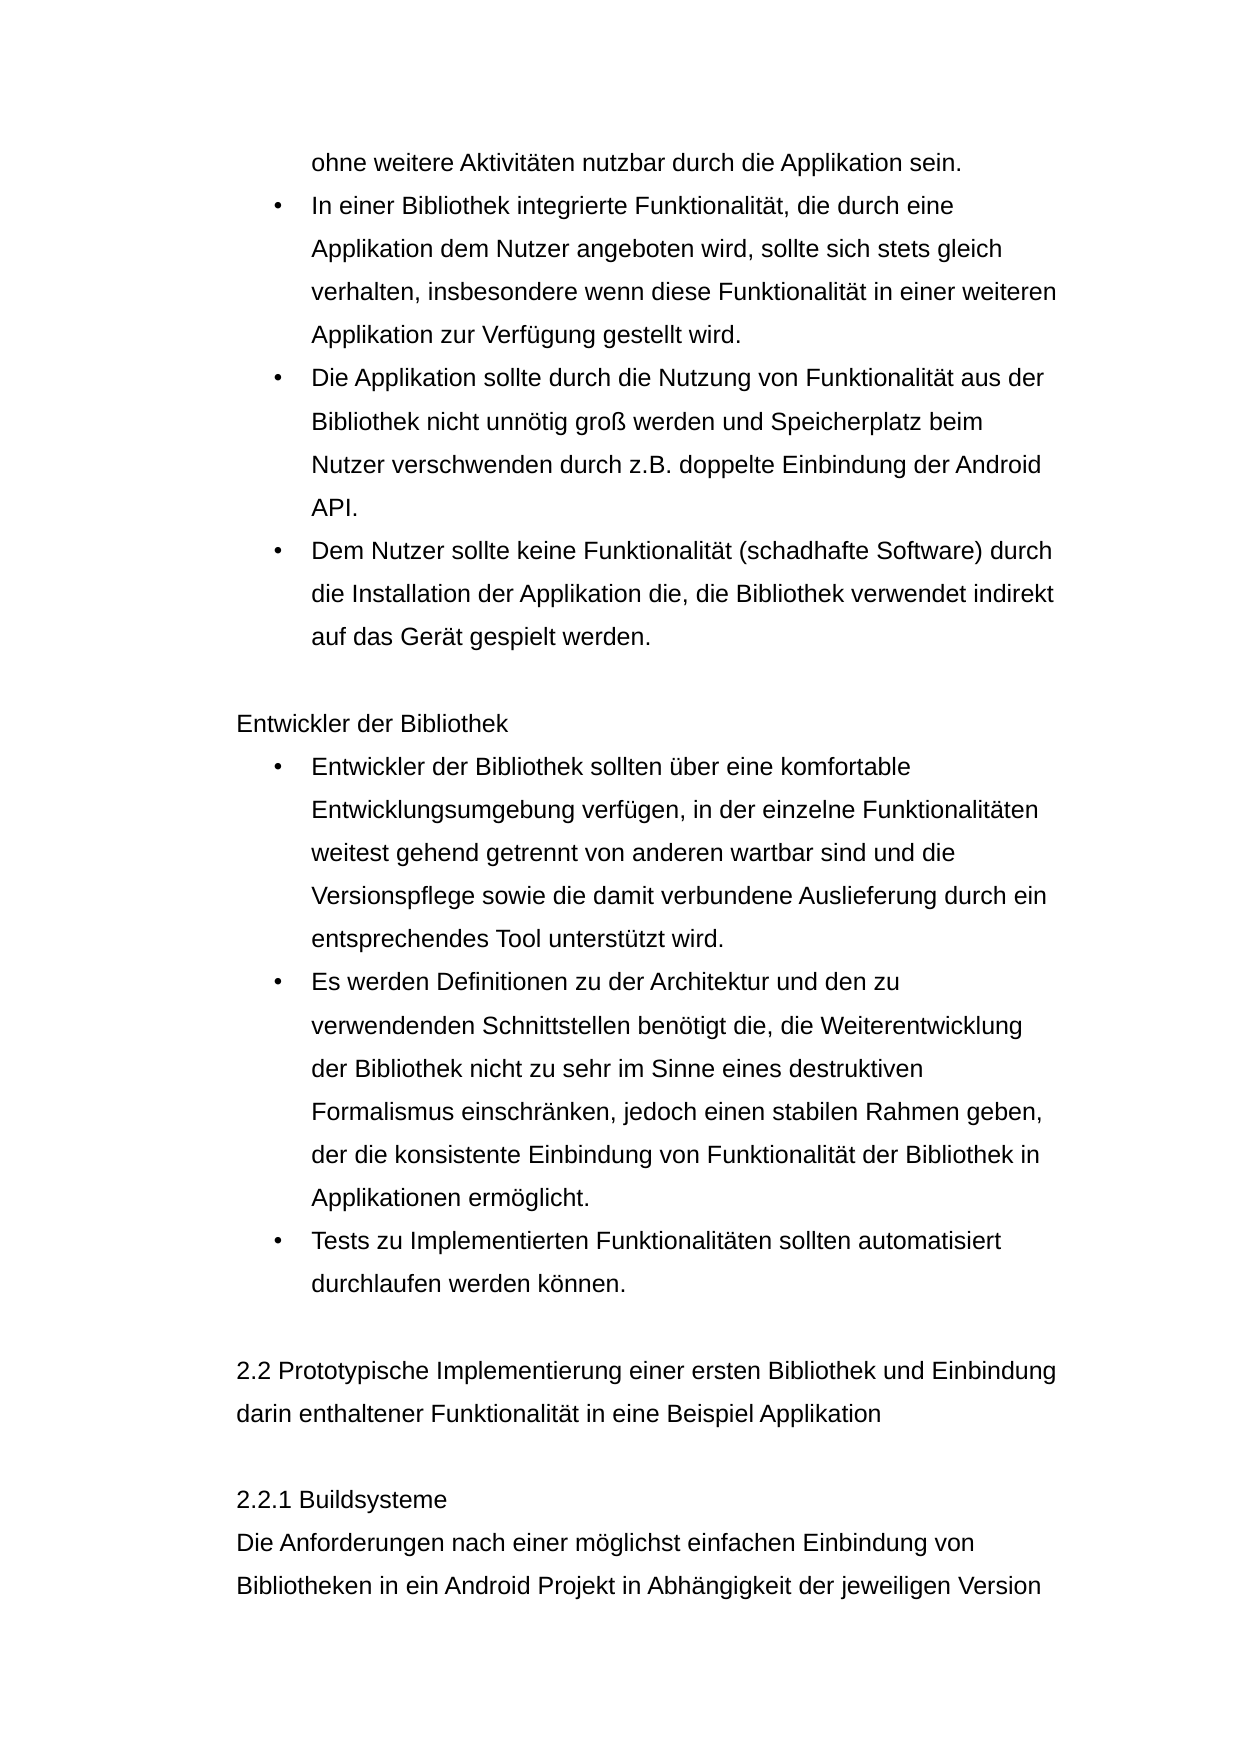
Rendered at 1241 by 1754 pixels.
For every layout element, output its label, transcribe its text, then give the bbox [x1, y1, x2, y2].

list Die Applikation sollte durch die Nutzung von Funktionalität aus der Bibliothek nicht unnötig groß werden und Speicherplatz beim Nutzer verschwenden durch z.B. doppelte Einbindung der Android API. [274, 363, 1063, 522]
list Dem Nutzer sollte keine Funktionalität (schadhafte Software) durch die Installation der Applikation die, die Bibliothek verwendet indirekt auf das Gerät gespielt werden. [274, 536, 1063, 651]
list In einer Bibliothek integrierte Funktionalität, die durch eine Applikation dem Nutzer angeboten wird, sollte sich stets gleich verhalten, insbesondere wenn diese Funktionalität in einer weiteren Applikation zur Verfügung gestellt wird. [274, 191, 1063, 349]
text Die Anforderungen nach einer möglichst einfachen Einbindung von Bibliotheken in ein Android Projekt in Abhängigkeit der jeweiligen Version [236, 1528, 1063, 1600]
text 2.2 Prototypische Implementierung einer ersten Bibliothek und Einbindung darin enthaltener Funktionalität in eine Beispiel Applikation [236, 1356, 1063, 1428]
list Es werden Definitionen zu der Architektur und den zu verwendenden Schnittstellen benötigt die, die Weiterentwicklung der Bibliothek nicht zu sehr im Sinne eines destruktiven Formalismus einschränken, jedoch einen stabilen Rahmen geben, der die konsistente Einbindung von Funktionalität der Bibliothek in Applikationen ermöglicht. [274, 967, 1063, 1212]
list Entwickler der Bibliothek sollten über eine komfortable Entwicklungsumgebung verfügen, in der einzelne Funktionalitäten weitest gehend getrennt von anderen wartbar sind und die Versionspflege sowie die damit verbundene Auslieferung durch ein entsprechendes Tool unterstützt wird. [274, 752, 1063, 953]
text Entwickler der Bibliothek [236, 708, 1063, 737]
list ohne weitere Aktivitäten nutzbar durch die Applikation sein. [274, 148, 1063, 176]
list Tests zu Implementierten Funktionalitäten sollten automatisiert durchlaufen werden können. [274, 1226, 1063, 1298]
text 2.2.1 Buildsysteme [236, 1485, 1063, 1514]
